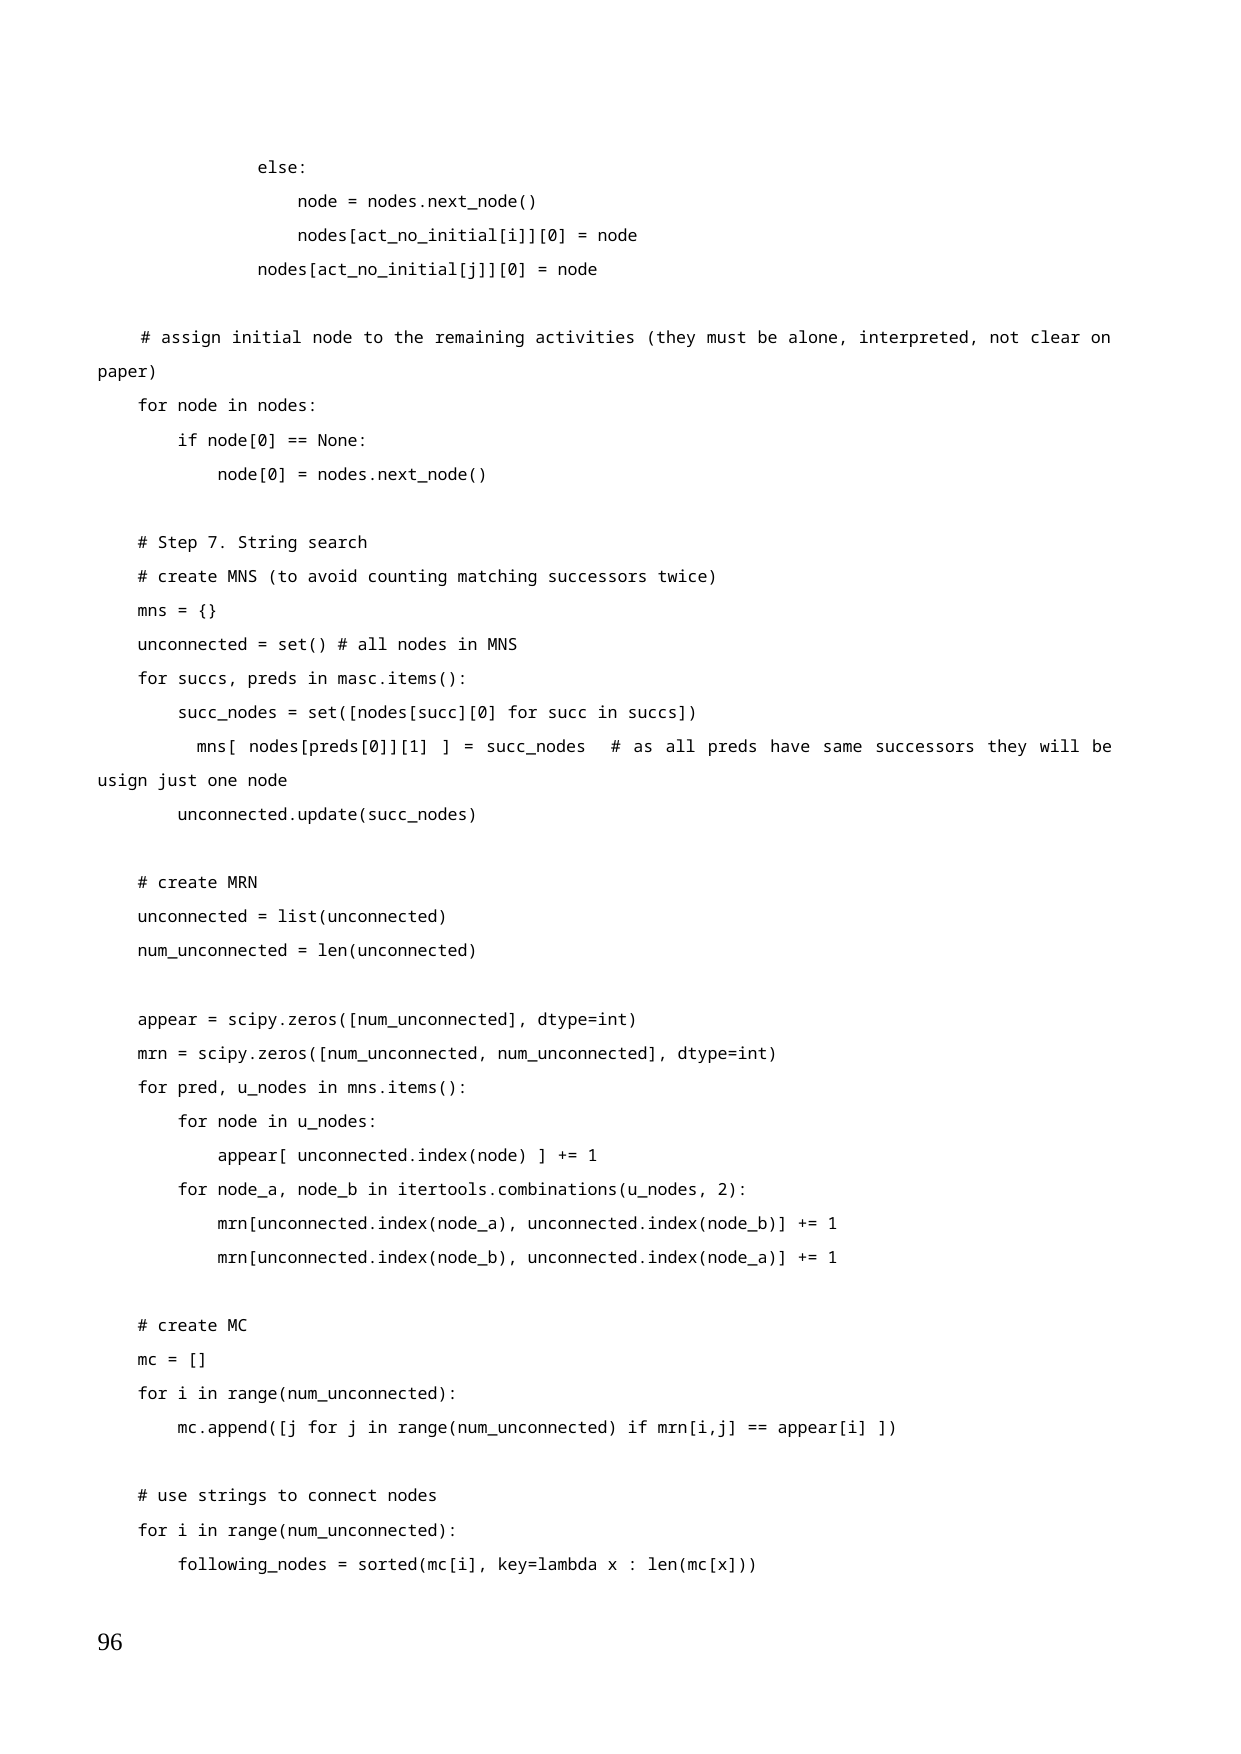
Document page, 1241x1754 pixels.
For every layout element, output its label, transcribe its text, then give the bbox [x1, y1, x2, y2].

text num_unconnected = len(unconnected) [97, 939, 1113, 962]
text for succs, preds in masc.items(): [97, 667, 1113, 689]
text unconnected.update(succ_nodes) [97, 803, 1113, 826]
text mc = [] [97, 1348, 1113, 1371]
text mc.append([j for j in range(num_unconnected) if mrn[i,j] == appear[i] ]) [97, 1416, 1113, 1439]
text # use strings to connect nodes [97, 1484, 1113, 1507]
text nodes[act_no_initial[i]][0] = node [97, 224, 1113, 246]
text else: [97, 156, 1113, 178]
text unconnected = set() # all nodes in MNS [97, 632, 1113, 655]
text appear[ unconnected.index(node) ] += 1 [97, 1143, 1113, 1166]
text for i in range(num_unconnected): [97, 1518, 1113, 1541]
text for pred, u_nodes in mns.items(): [97, 1075, 1113, 1098]
text for node_a, node_b in itertools.combinations(u_nodes, 2): [97, 1177, 1113, 1200]
text for node in nodes: [97, 394, 1113, 417]
text mrn = scipy.zeros([num_unconnected, num_unconnected], dtype=int) [97, 1041, 1113, 1064]
text # create MRN [97, 871, 1113, 894]
text for i in range(num_unconnected): [97, 1382, 1113, 1404]
text mrn[unconnected.index(node_b), unconnected.index(node_a)] += 1 [97, 1246, 1113, 1268]
text appear = scipy.zeros([num_unconnected], dtype=int) [97, 1007, 1113, 1030]
text nodes[act_no_initial[j]][0] = node [97, 258, 1113, 281]
text for node in u_nodes: [97, 1109, 1113, 1132]
text if node[0] == None: [97, 428, 1113, 451]
text succ_nodes = set([nodes[succ][0] for succ in succs]) [97, 701, 1113, 723]
text mns[ nodes[preds[0]][1] ] = succ_nodes # as all preds have same successors they will be usign just one node [97, 735, 1113, 791]
text node[0] = nodes.next_node() [97, 462, 1113, 485]
text following_nodes = sorted(mc[i], key=lambda x : len(mc[x])) [97, 1552, 1113, 1575]
text # create MC [97, 1314, 1113, 1336]
text mrn[unconnected.index(node_a), unconnected.index(node_b)] += 1 [97, 1212, 1113, 1234]
text unconnected = list(unconnected) [97, 905, 1113, 928]
text mns = {} [97, 598, 1113, 621]
text # Step 7. String search [97, 530, 1113, 553]
text # assign initial node to the remaining activities (they must be alone, interpreted, not clear on paper) [97, 326, 1113, 383]
text # create MNS (to avoid counting matching successors twice) [97, 564, 1113, 587]
text node = nodes.next_node() [97, 190, 1113, 212]
